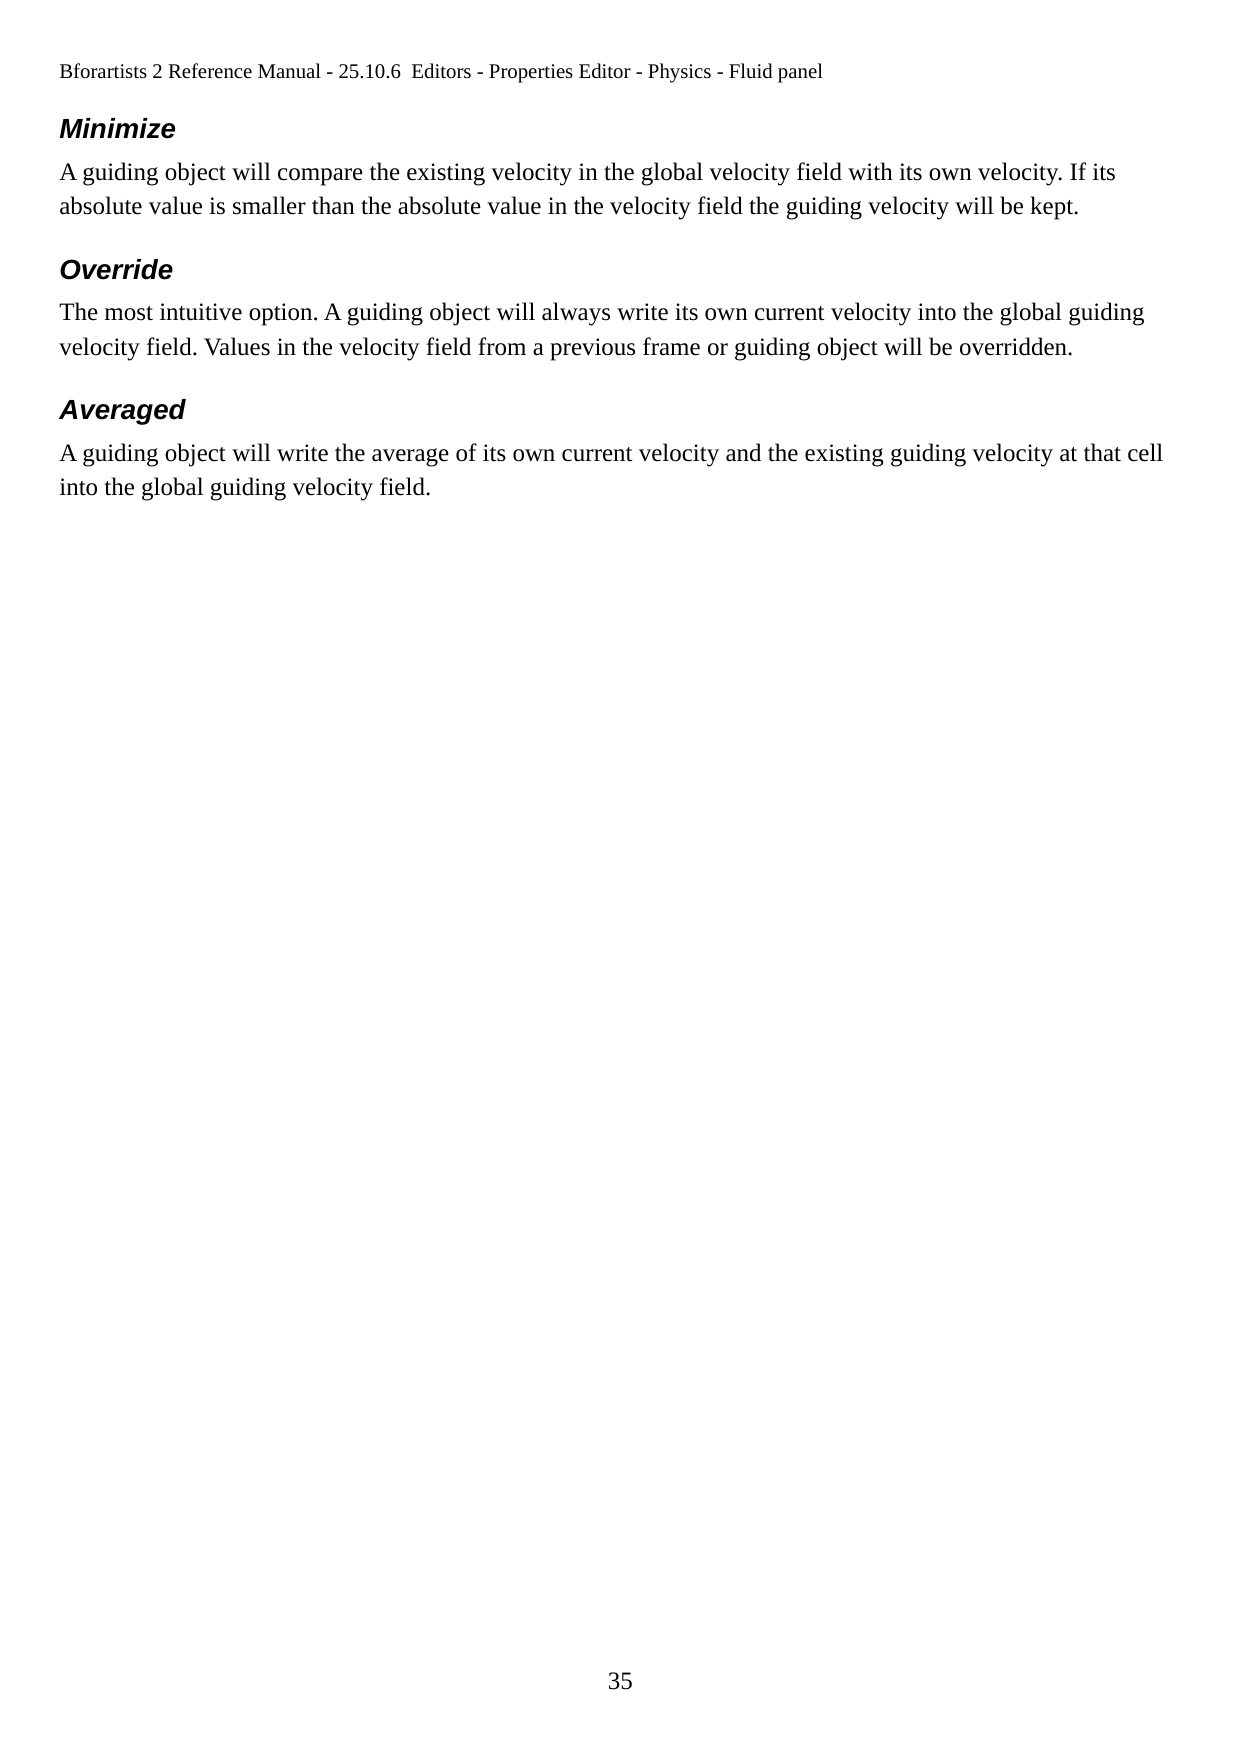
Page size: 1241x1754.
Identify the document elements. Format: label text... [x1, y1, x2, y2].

text A guiding object will compare the existing velocity in the global velocity field with its own velocity. If its absolute value is smaller than the absolute value in the velocity field the guiding velocity will be kept. [59, 157, 1181, 220]
text The most intuitive option. A guiding object will always write its own current velocity into the global guiding velocity field. Values in the velocity field from a previous frame or guiding object will be overridden. [59, 297, 1181, 361]
subtitle Averaged [59, 393, 1181, 425]
subtitle Minimize [59, 113, 1181, 144]
subtitle Override [59, 253, 1181, 285]
text A guiding object will write the average of its own current velocity and the existing guiding velocity at that cell into the global guiding velocity field. [59, 438, 1181, 501]
